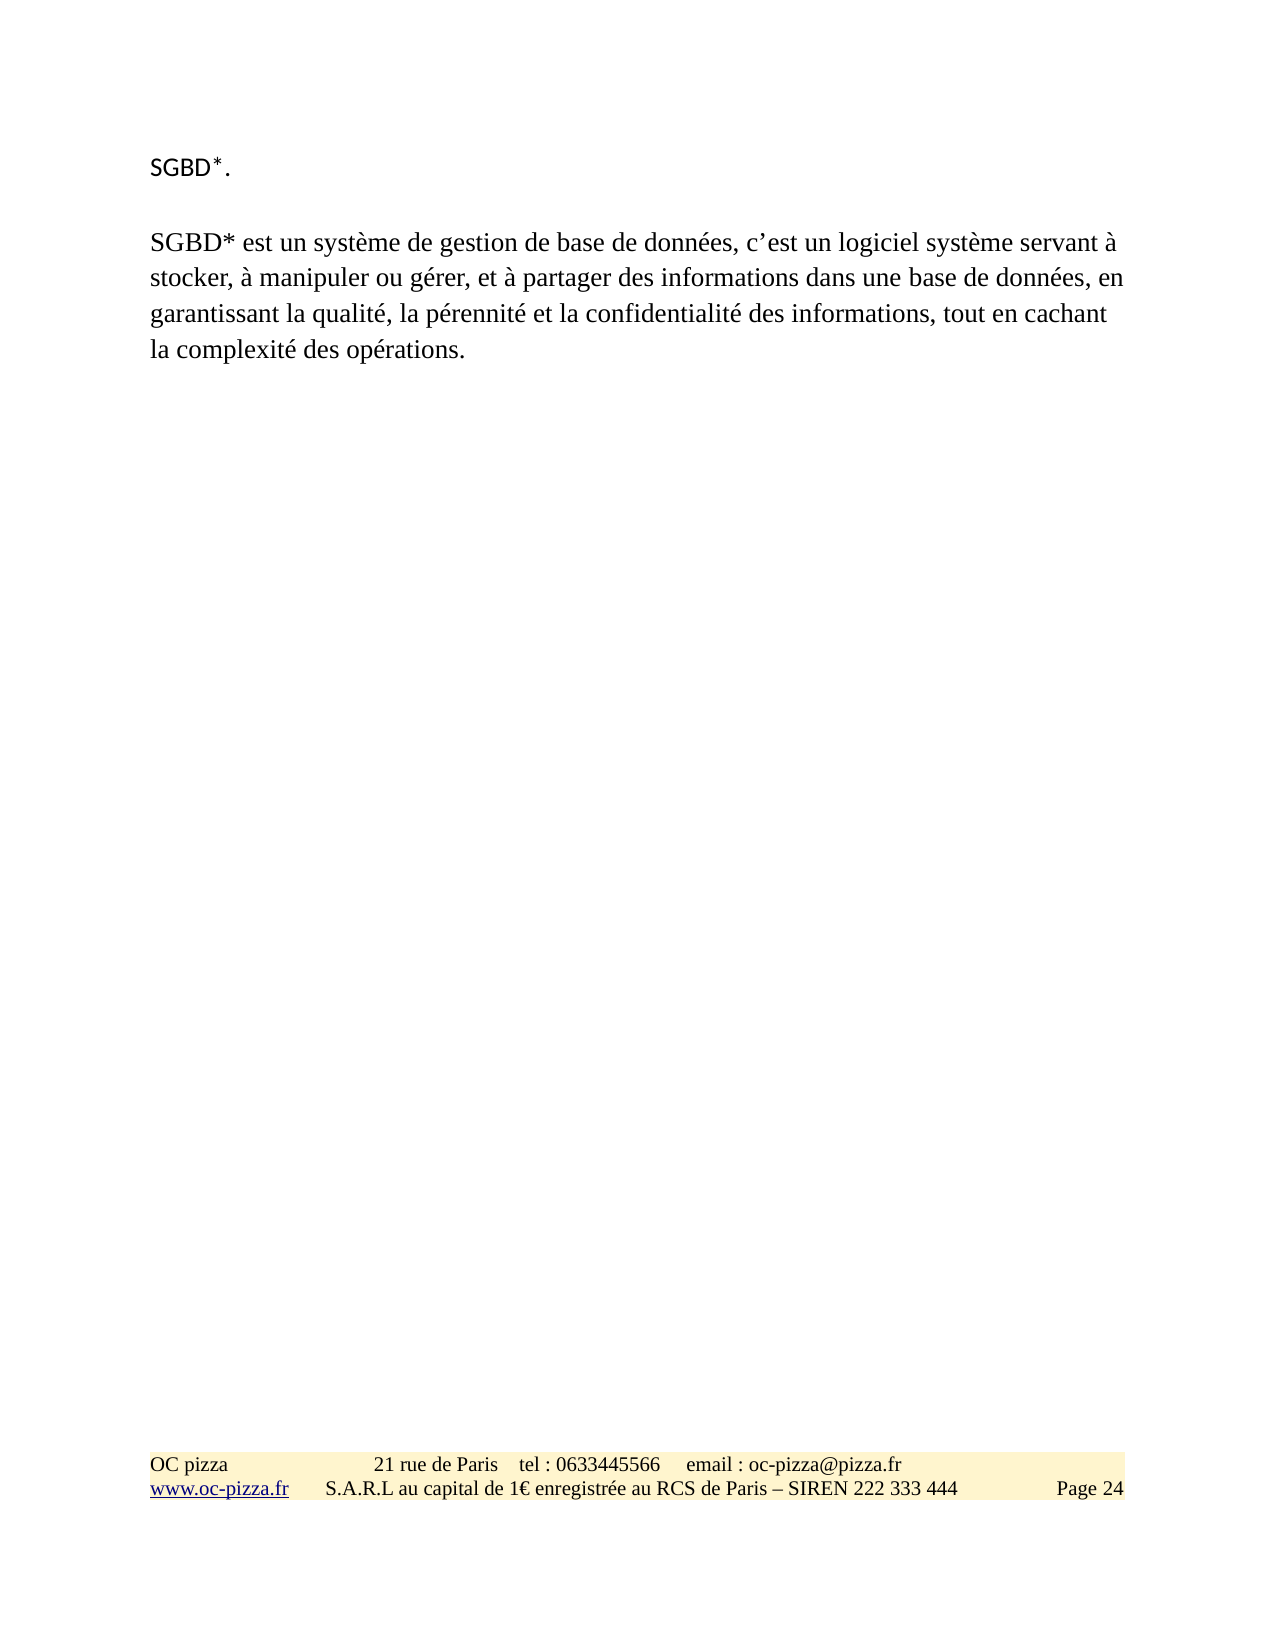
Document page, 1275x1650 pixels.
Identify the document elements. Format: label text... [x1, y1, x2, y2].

text SGBD*. [150, 150, 1125, 183]
text SGBD* est un système de gestion de base de données, c’est un logiciel système servant à stocker, à manipuler ou gérer, et à partager des informations dans une base de données, en garantissant la qualité, la pérennité et la confidentialité des informations, tout en cachant la complexité des opérations. [150, 226, 1125, 364]
